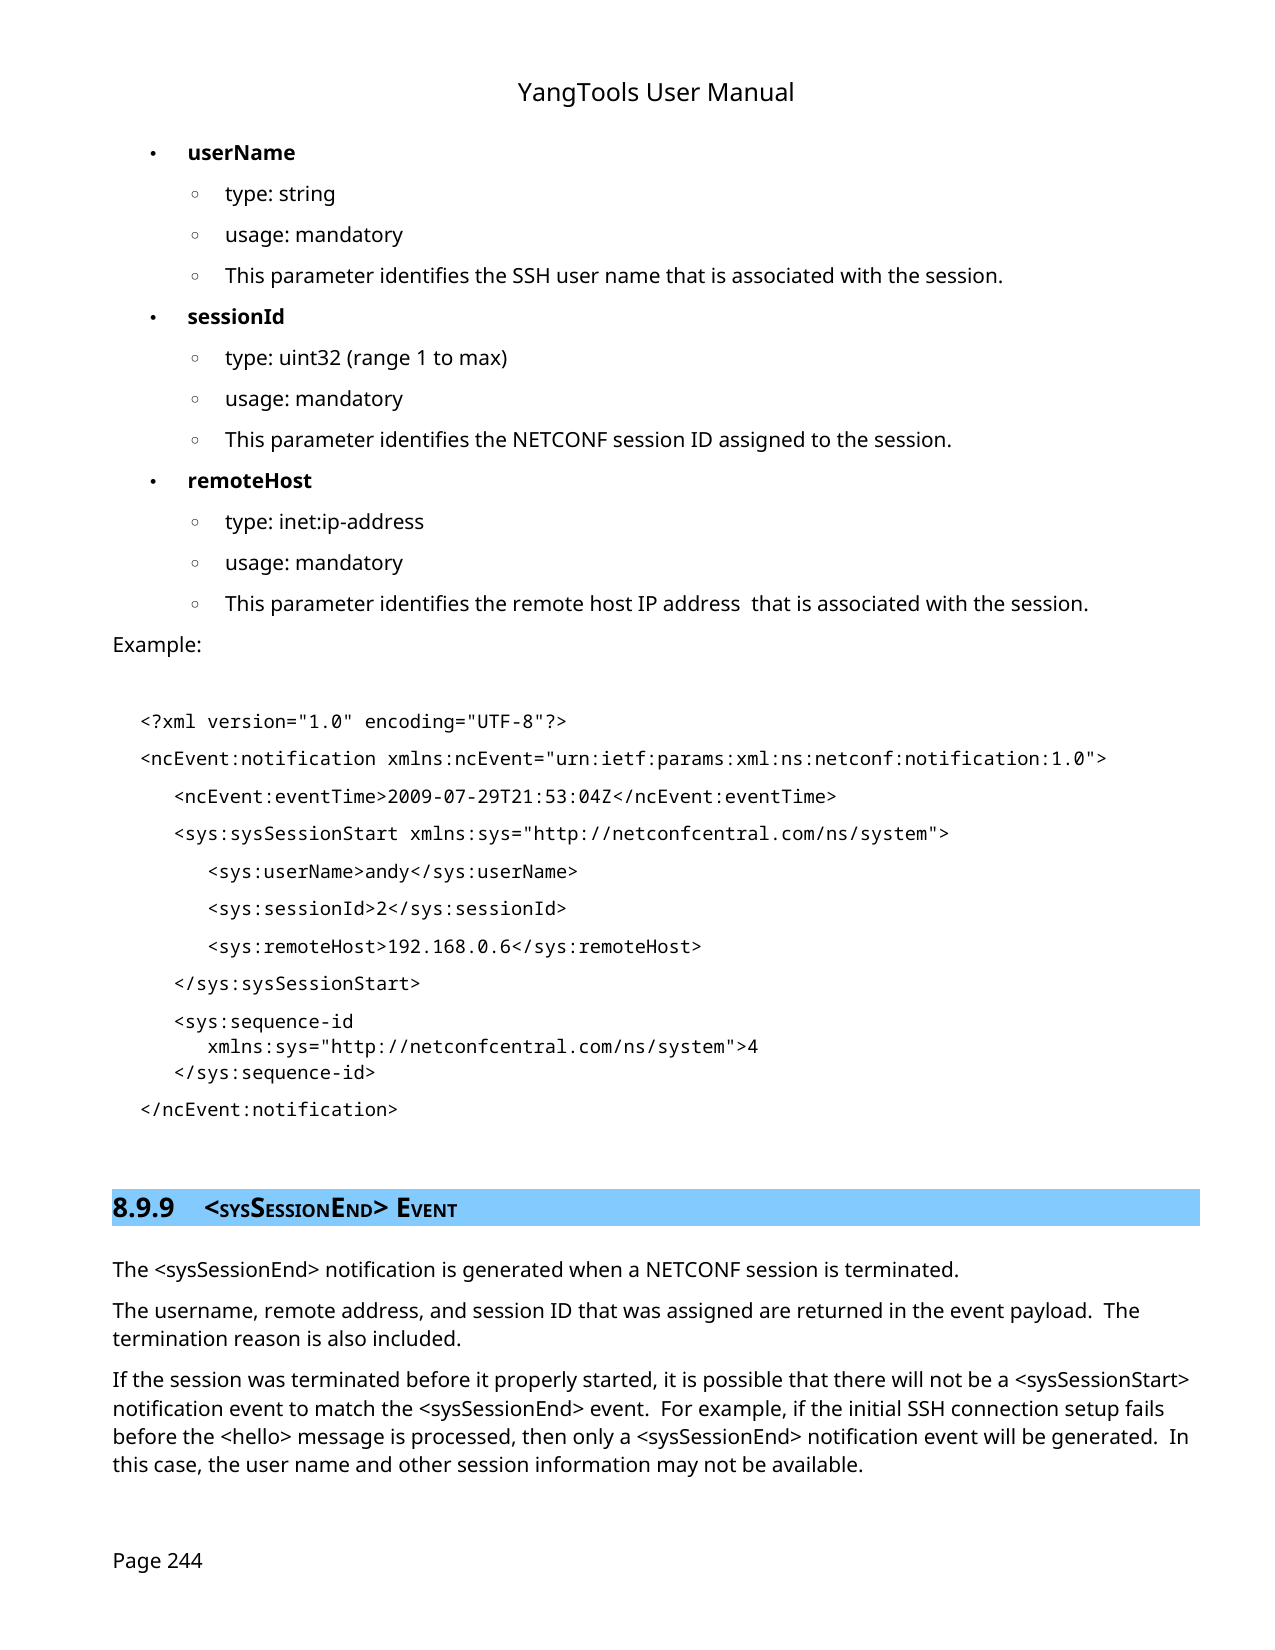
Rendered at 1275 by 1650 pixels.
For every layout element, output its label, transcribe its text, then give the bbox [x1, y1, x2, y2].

list This parameter identifies the NETCONF session ID assigned to the session. [187, 425, 1200, 453]
text Example: [112, 630, 1200, 658]
list type: uint32 (range 1 to max) [187, 343, 1200, 372]
list This parameter identifies the remote host IP address that is associated with the session. [187, 589, 1200, 617]
list usage: mandatory [187, 384, 1200, 413]
text The <sysSessionEnd> notification is generated when a NETCONF session is terminated. [112, 1255, 1200, 1283]
text <sys:sequence-id xmlns:sys="http://netconfcentral.com/ns/system">4 </sys:sequence-id> [139, 1008, 1200, 1085]
list usage: mandatory [187, 220, 1200, 249]
subtitle <sysSessionEnd> Event [112, 1189, 1200, 1226]
text <ncEvent:eventTime>2009-07-29T21:53:04Z</ncEvent:eventTime> [139, 783, 1200, 809]
list sessionId [150, 302, 1200, 331]
text <sys:userName>andy</sys:userName> [139, 858, 1200, 884]
list userName [150, 138, 1200, 167]
text <sys:sysSessionStart xmlns:sys="http://netconfcentral.com/ns/system"> [139, 821, 1200, 846]
list remoteHost [150, 466, 1200, 494]
text <?xml version="1.0" encoding="UTF-8"?> [139, 708, 1200, 734]
text </sys:sysSessionStart> [139, 971, 1200, 996]
text If the session was terminated before it properly started, it is possible that there will not be a <sysSessionStart> notification event to match the <sysSessionEnd> event. For example, if the initial SSH connection setup fails before the <hello> message is processed, then only a <sysSessionEnd> notification event will be generated. In this case, the user name and other session information may not be available. [112, 1365, 1200, 1479]
text </ncEvent:notification> [139, 1097, 1200, 1122]
text <sys:sessionId>2</sys:sessionId> [139, 896, 1200, 921]
list type: string [187, 179, 1200, 208]
list usage: mandatory [187, 548, 1200, 576]
list type: inet:ip-address [187, 507, 1200, 535]
text The username, remote address, and session ID that was assigned are returned in the event payload. The termination reason is also included. [112, 1296, 1200, 1353]
list This parameter identifies the SSH user name that is associated with the session. [187, 261, 1200, 290]
text <sys:remoteHost>192.168.0.6</sys:remoteHost> [139, 933, 1200, 959]
text <ncEvent:notification xmlns:ncEvent="urn:ietf:params:xml:ns:netconf:notification:1.0"> [139, 746, 1200, 771]
